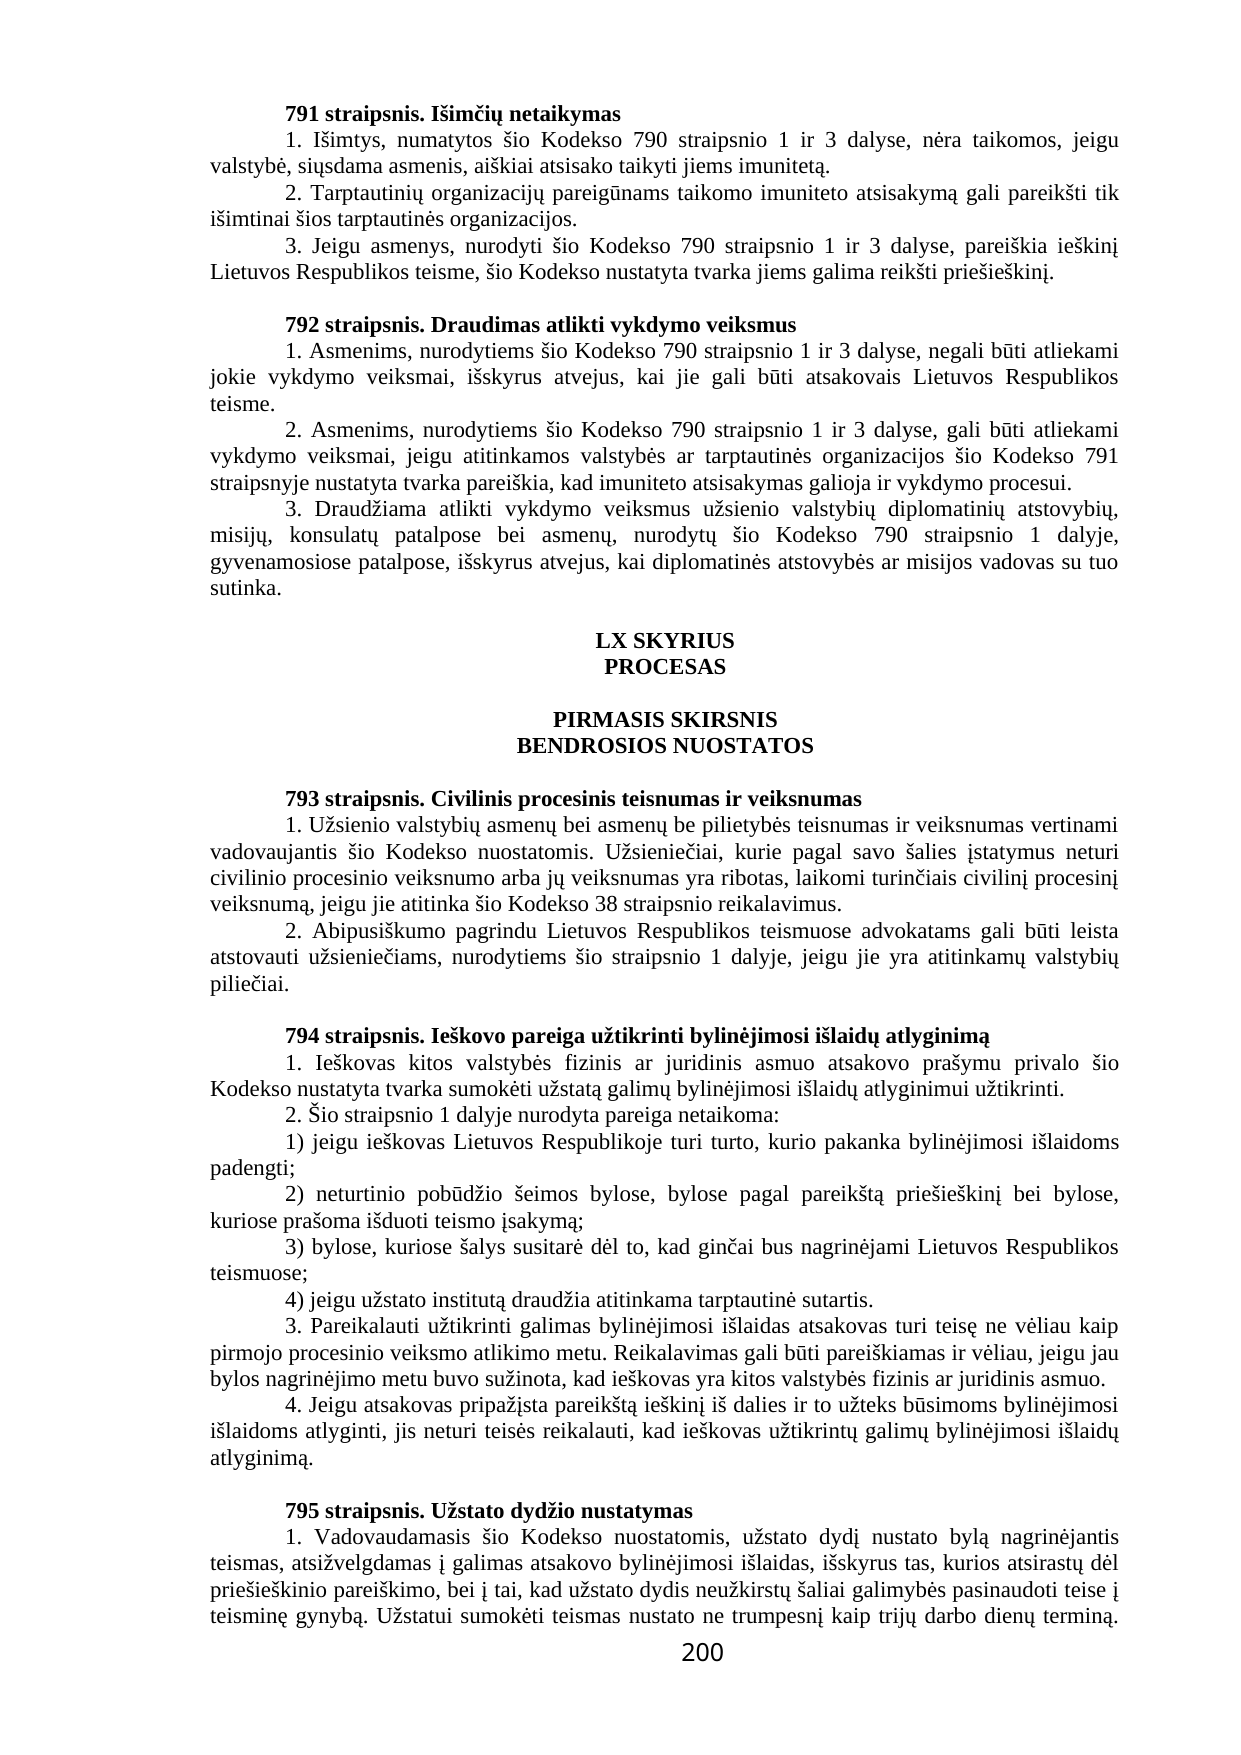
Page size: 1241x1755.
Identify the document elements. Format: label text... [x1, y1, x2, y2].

text 4) jeigu užstato institutą draudžia atitinkama tarptautinė sutartis. [210, 1286, 1120, 1312]
text 2. Abipusiškumo pagrindu Lietuvos Respublikos teismuose advokatams gali būti leista atstovauti užsieniečiams, nurodytiems šio straipsnio 1 dalyje, jeigu jie yra atitinkamų valstybių piliečiai. [210, 917, 1120, 996]
text 3. Draudžiama atlikti vykdymo veiksmus užsienio valstybių diplomatinių atstovybių, misijų, konsulatų patalpose bei asmenų, nurodytų šio Kodekso 790 straipsnio 1 dalyje, gyvenamosiose patalpose, išskyrus atvejus, kai diplomatinės atstovybės ar misijos vadovas su tuo sutinka. [210, 495, 1120, 601]
text 3) bylose, kuriose šalys susitarė dėl to, kad ginčai bus nagrinėjami Lietuvos Respublikos teismuose; [210, 1233, 1120, 1286]
text 1. Asmenims, nurodytiems šio Kodekso 790 straipsnio 1 ir 3 dalyse, negali būti atliekami jokie vykdymo veiksmai, išskyrus atvejus, kai jie gali būti atsakovais Lietuvos Respublikos teisme. [210, 337, 1120, 416]
text 4. Jeigu atsakovas pripažįsta pareikštą ieškinį iš dalies ir to užteks būsimoms bylinėjimosi išlaidoms atlyginti, jis neturi teisės reikalauti, kad ieškovas užtikrintų galimų bylinėjimosi išlaidų atlyginimą. [210, 1391, 1120, 1470]
text 795 straipsnis. Užstato dydžio nustatymas [210, 1497, 1120, 1523]
text 1. Vadovaudamasis šio Kodekso nuostatomis, užstato dydį nustato bylą nagrinėjantis teismas, atsižvelgdamas į galimas atsakovo bylinėjimosi išlaidas, išskyrus tas, kurios atsirastų dėl priešieškinio pareiškimo, bei į tai, kad užstato dydis neužkirstų šaliai galimybės pasinaudoti teise į teisminę gynybą. Užstatui sumokėti teismas nustato ne trumpesnį kaip trijų darbo dienų terminą. [210, 1523, 1120, 1628]
text 1) jeigu ieškovas Lietuvos Respublikoje turi turto, kurio pakanka bylinėjimosi išlaidoms padengti; [210, 1128, 1120, 1180]
text 2. Tarptautinių organizacijų pareigūnams taikomo imuniteto atsisakymą gali pareikšti tik išimtinai šios tarptautinės organizacijos. [210, 179, 1120, 232]
text 2. Šio straipsnio 1 dalyje nurodyta pareiga netaikoma: [210, 1101, 1120, 1128]
text 2) neturtinio pobūdžio šeimos bylose, bylose pagal pareikštą priešieškinį bei bylose, kuriose prašoma išduoti teismo įsakymą; [210, 1180, 1120, 1233]
text 2. Asmenims, nurodytiems šio Kodekso 790 straipsnio 1 ir 3 dalyse, gali būti atliekami vykdymo veiksmai, jeigu atitinkamos valstybės ar tarptautinės organizacijos šio Kodekso 791 straipsnyje nustatyta tvarka pareiškia, kad imuniteto atsisakymas galioja ir vykdymo procesui. [210, 416, 1120, 495]
text 3. Pareikalauti užtikrinti galimas bylinėjimosi išlaidas atsakovas turi teisę ne vėliau kaip pirmojo procesinio veiksmo atlikimo metu. Reikalavimas gali būti pareiškiamas ir vėliau, jeigu jau bylos nagrinėjimo metu buvo sužinota, kad ieškovas yra kitos valstybės fizinis ar juridinis asmuo. [210, 1312, 1120, 1391]
text 792 straipsnis. Draudimas atlikti vykdymo veiksmus [210, 311, 1120, 337]
text 1. Išimtys, numatytos šio Kodekso 790 straipsnio 1 ir 3 dalyse, nėra taikomos, jeigu valstybė, siųsdama asmenis, aiškiai atsisako taikyti jiems imunitetą. [210, 126, 1120, 179]
subtitle Procesas [210, 653, 1120, 680]
subtitle Pirmasis skirsnis [210, 706, 1120, 732]
text 794 straipsnis. Ieškovo pareiga užtikrinti bylinėjimosi išlaidų atlyginimą [210, 1022, 1120, 1049]
text 3. Jeigu asmenys, nurodyti šio Kodekso 790 straipsnio 1 ir 3 dalyse, pareiškia ieškinį Lietuvos Respublikos teisme, šio Kodekso nustatyta tvarka jiems galima reikšti priešieškinį. [210, 232, 1120, 284]
text 1. Ieškovas kitos valstybės fizinis ar juridinis asmuo atsakovo prašymu privalo šio Kodekso nustatyta tvarka sumokėti užstatą galimų bylinėjimosi išlaidų atlyginimui užtikrinti. [210, 1049, 1120, 1101]
text BENDROSIOS NUOSTATOS [210, 732, 1120, 759]
text 791 straipsnis. Išimčių netaikymas [210, 100, 1120, 126]
text 1. Užsienio valstybių asmenų bei asmenų be pilietybės teisnumas ir veiksnumas vertinami vadovaujantis šio Kodekso nuostatomis. Užsieniečiai, kurie pagal savo šalies įstatymus neturi civilinio procesinio veiksnumo arba jų veiksnumas yra ribotas, laikomi turinčiais civilinį procesinį veiksnumą, jeigu jie atitinka šio Kodekso 38 straipsnio reikalavimus. [210, 811, 1120, 917]
subtitle LX Skyrius [210, 627, 1120, 653]
text 793 straipsnis. Civilinis procesinis teisnumas ir veiksnumas [210, 785, 1120, 811]
